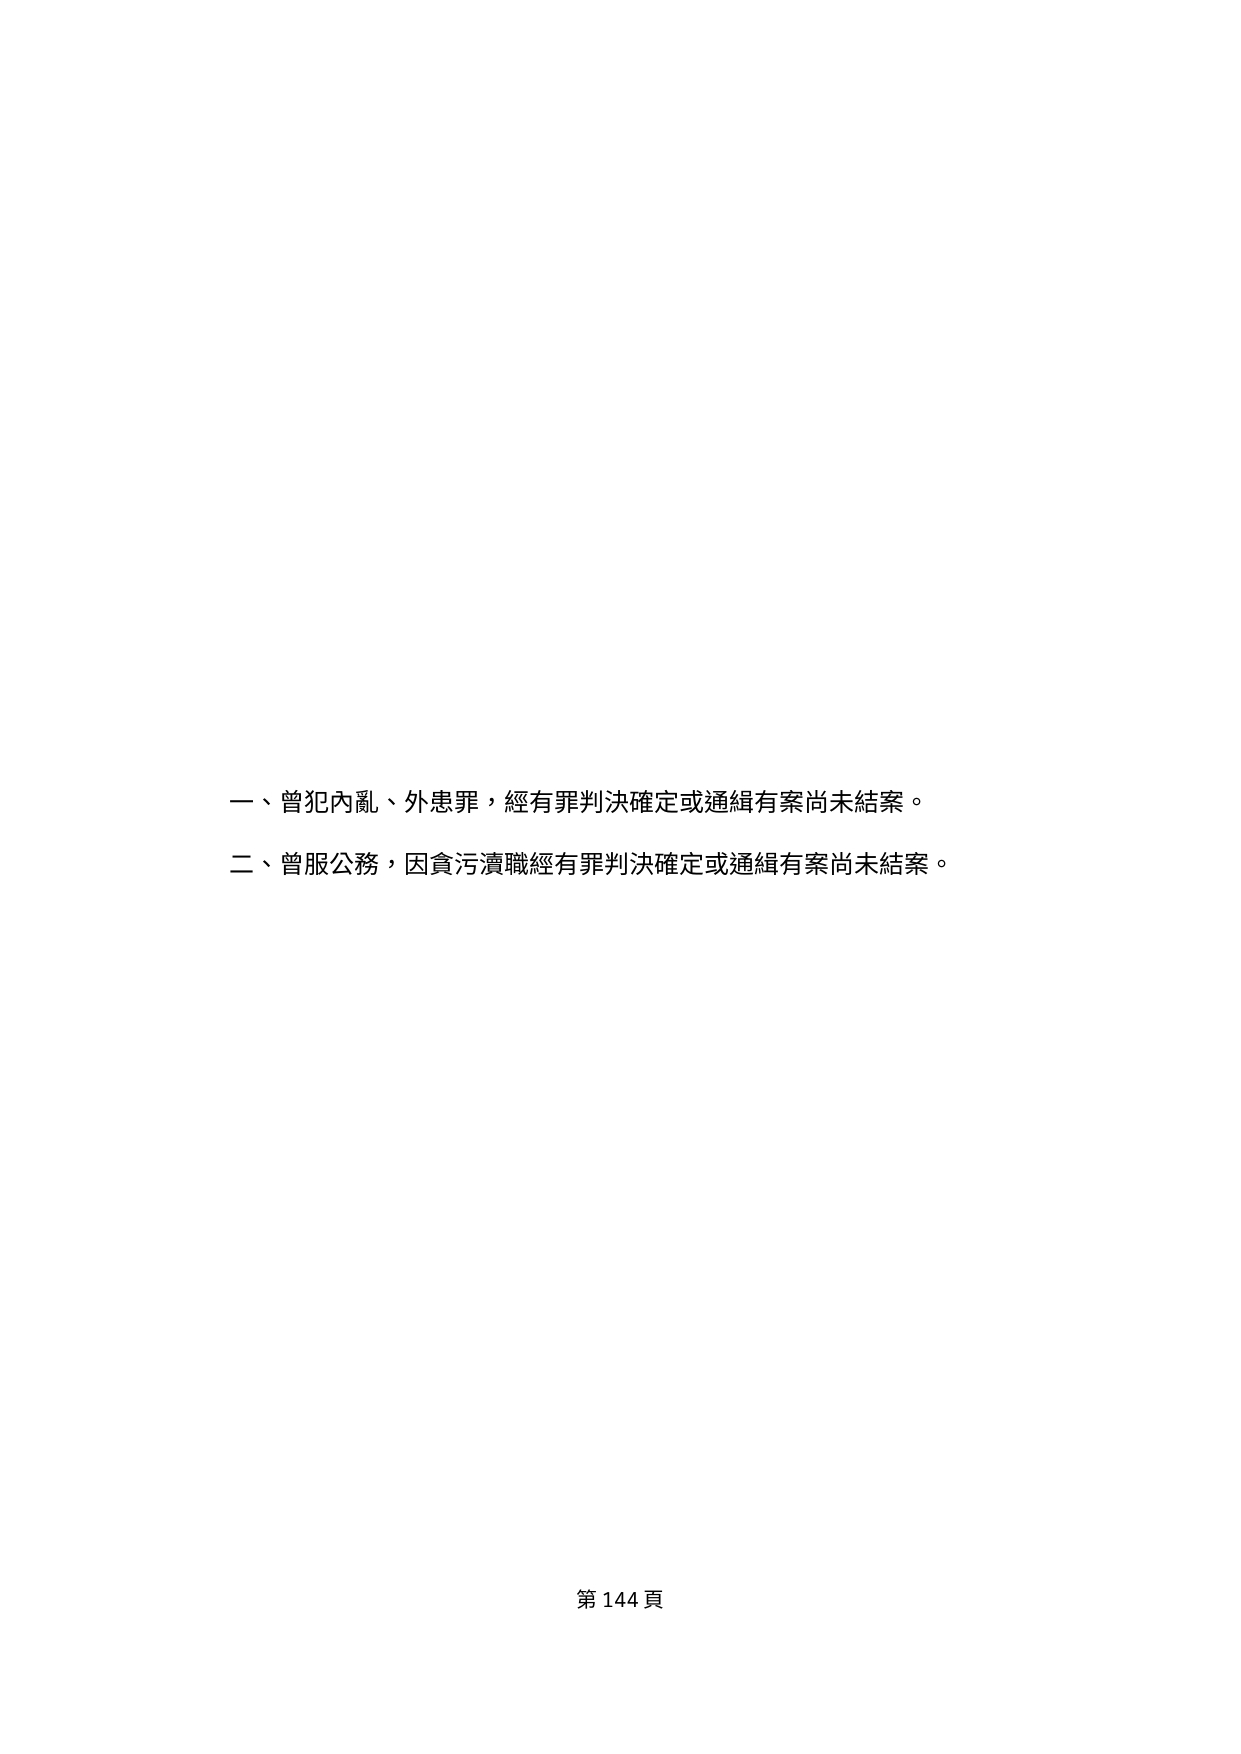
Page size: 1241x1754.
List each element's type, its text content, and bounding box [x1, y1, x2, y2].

text 二、曾服公務，因貪污瀆職經有罪判決確定或通緝有案尚未結案。 [118, 821, 1122, 883]
text 一、曾犯內亂、外患罪，經有罪判決確定或通緝有案尚未結案。 [118, 758, 1122, 821]
